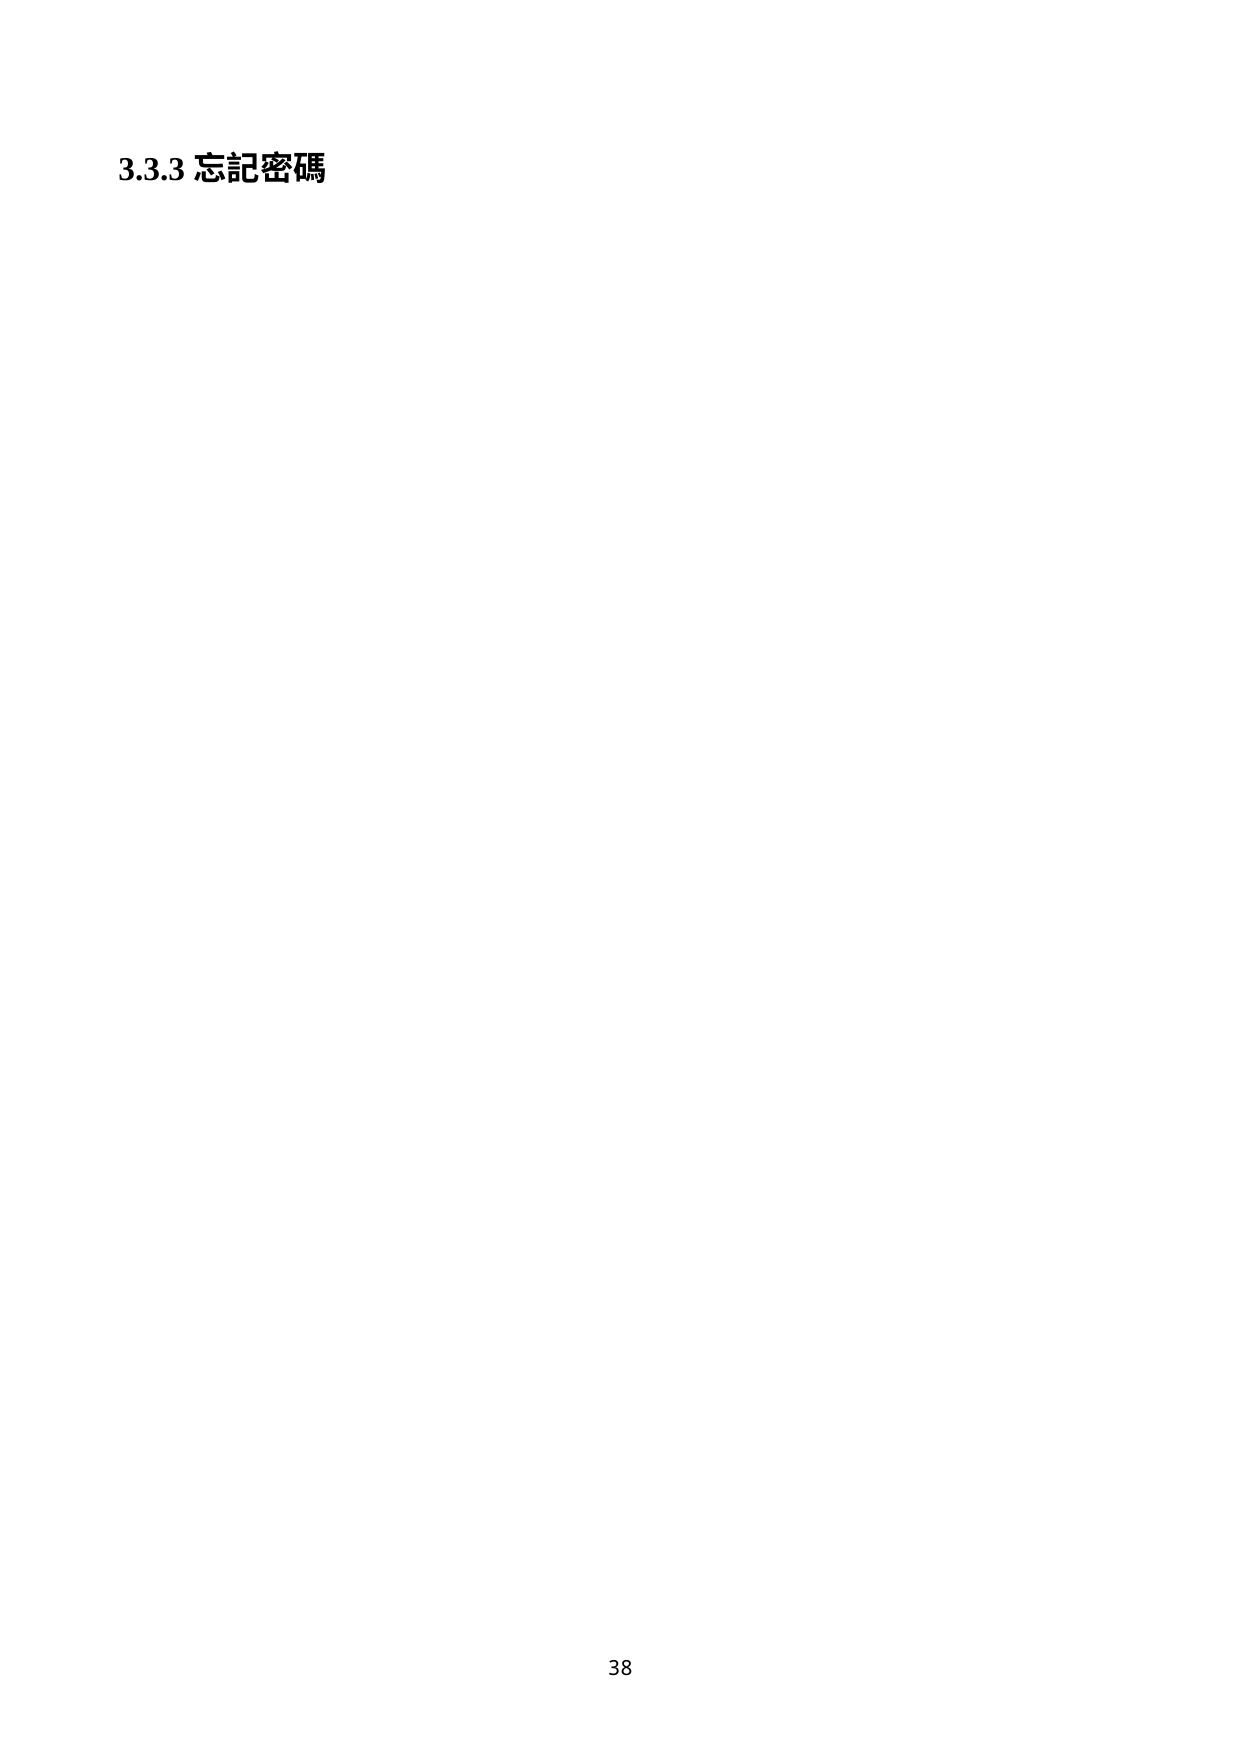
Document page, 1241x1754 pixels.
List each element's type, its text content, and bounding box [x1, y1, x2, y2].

subtitle 3.3.3 忘記密碼 [118, 142, 1122, 190]
